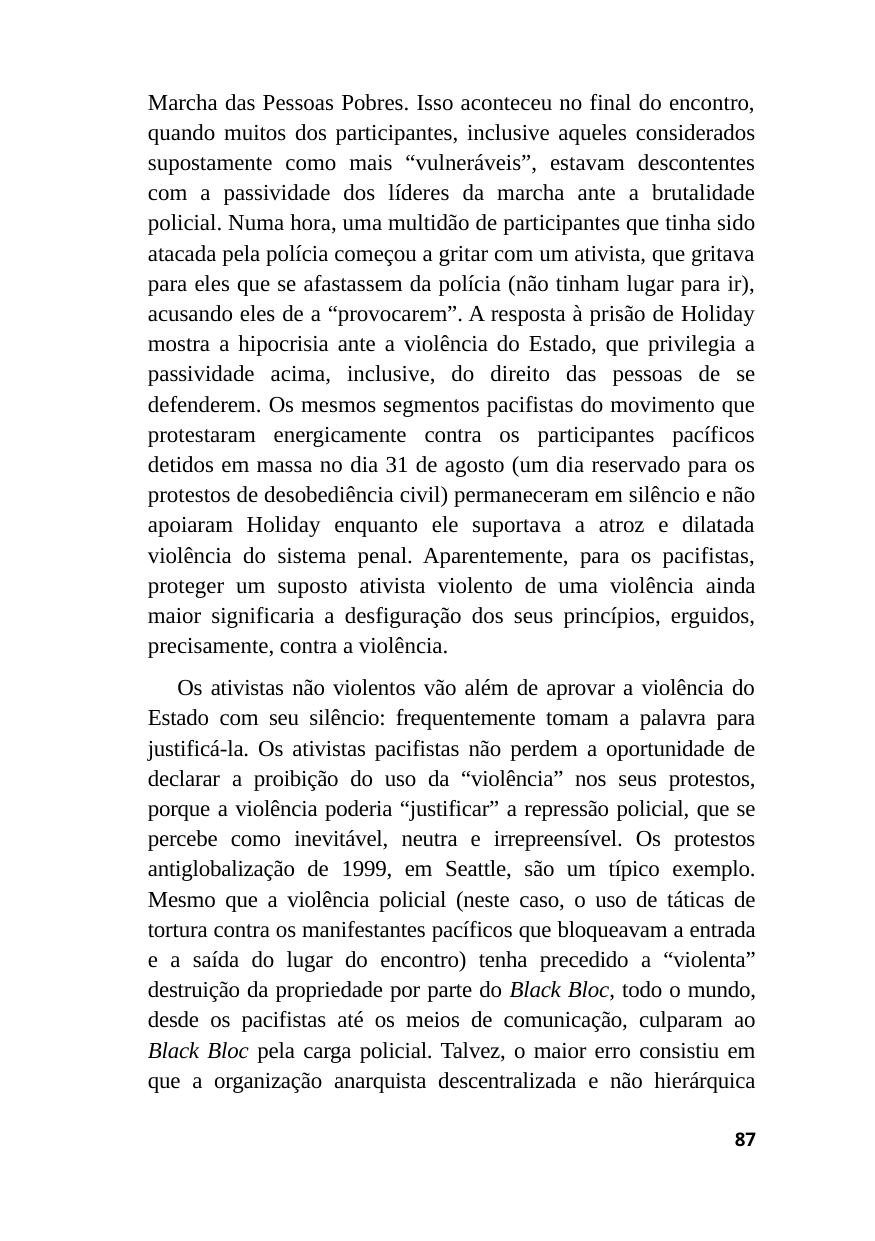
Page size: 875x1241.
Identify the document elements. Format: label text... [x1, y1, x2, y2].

text Marcha das Pessoas Pobres. Isso aconteceu no final do encontro, quando muitos dos participantes, inclusive aqueles considerados supostamente como mais “vulneráveis”, estavam descontentes com a passividade dos líderes da marcha ante a brutalidade policial. Numa hora, uma multidão de participantes que tinha sido atacada pela polícia começou a gritar com um ativista, que gritava para eles que se afastassem da polícia (não tinham lugar para ir), acusando eles de a “provocarem”. A resposta à prisão de Holiday mostra a hipocrisia ante a violência do Estado, que privilegia a passividade acima, inclusive, do direito das pessoas de se defenderem. Os mesmos segmentos pacifistas do movimento que protestaram energicamente contra os participantes pacíficos detidos em massa no dia 31 de agosto (um dia reservado para os protestos de desobediência civil) permaneceram em silêncio e não apoiaram Holiday enquanto ele suportava a atroz e dilatada violência do sistema penal. Aparentemente, para os pacifistas, proteger um suposto ativista violento de uma violência ainda maior significaria a desfiguração dos seus princípios, erguidos, precisamente, contra a violência. [148, 88, 756, 659]
text Os ativistas não violentos vão além de aprovar a violência do Estado com seu silêncio: frequentemente tomam a palavra para justificá-la. Os ativistas pacifistas não perdem a oportunidade de declarar a proibição do uso da “violência” nos seus protestos, porque a violência poderia “justificar” a repressão policial, que se percebe como inevitável, neutra e irrepreensível. Os protestos antiglobalização de 1999, em Seattle, são um típico exemplo. Mesmo que a violência policial (neste caso, o uso de táticas de tortura contra os manifestantes pacíficos que bloqueavam a entrada e a saída do lugar do encontro) tenha precedido a “violenta” destruição da propriedade por parte do Black Bloc, todo o mundo, desde os pacifistas até os meios de comunicação, culparam ao Black Bloc pela carga policial. Talvez, o maior erro consistiu em que a organização anarquista descentralizada e não hierárquica [148, 674, 756, 1093]
